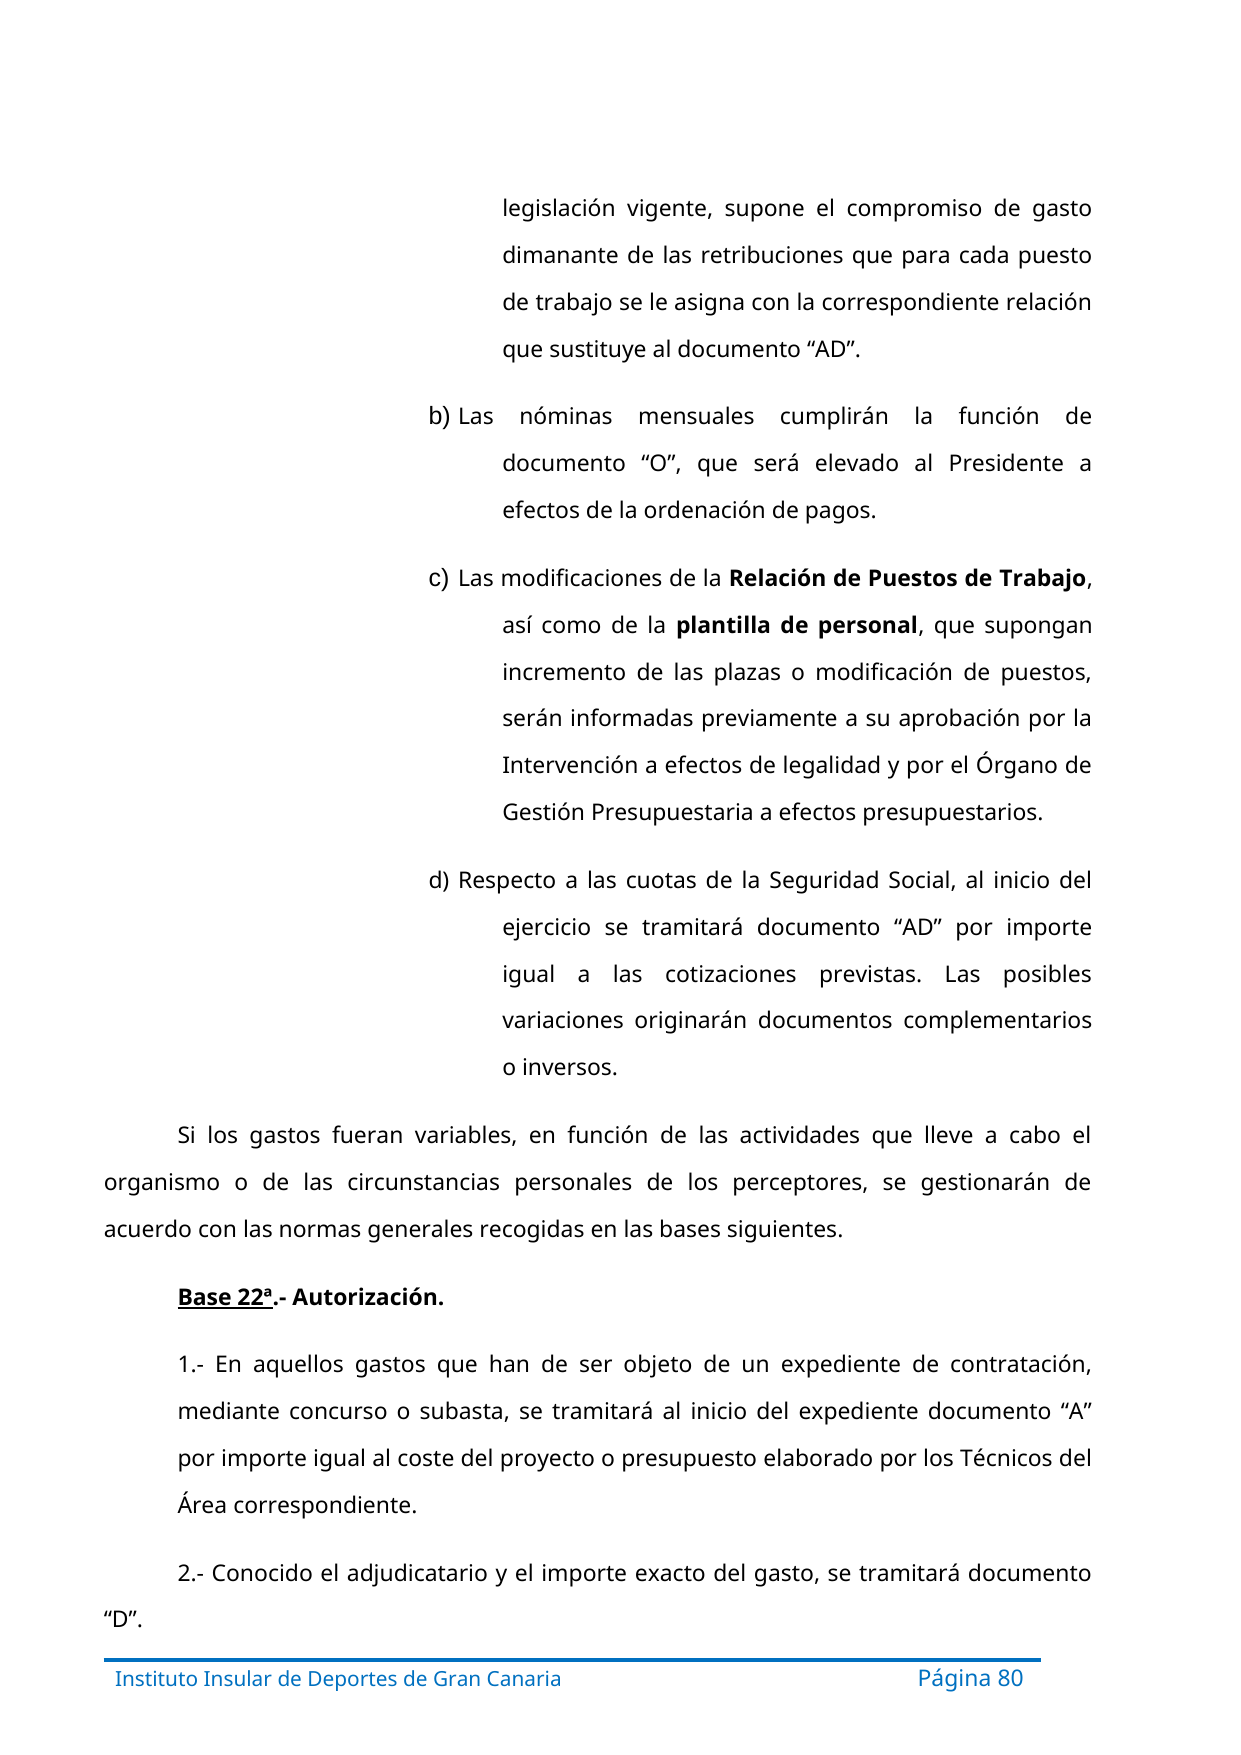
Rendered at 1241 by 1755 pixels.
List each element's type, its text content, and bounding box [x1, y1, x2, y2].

list legislación vigente, supone el compromiso de gasto dimanante de las retribuciones que para cada puesto de trabajo se le asigna con la correspondiente relación que sustituye al documento “AD”. [428, 192, 1093, 364]
text 1.- En aquellos gastos que han de ser objeto de un expediente de contratación, mediante concurso o subasta, se tramitará al inicio del expediente documento “A” por importe igual al coste del proyecto o presupuesto elaborado por los Técnicos del Área correspondiente. [177, 1348, 1093, 1520]
text Base 22ª.- Autorización. [103, 1281, 1093, 1312]
text 2.- Conocido el adjudicatario y el importe exacto del gasto, se tramitará documento “D”. [103, 1557, 1093, 1635]
list Las nóminas mensuales cumplirán la función de documento “O”, que será elevado al Presidente a efectos de la ordenación de pagos. [428, 400, 1093, 525]
text Si los gastos fueran variables, en función de las actividades que lleve a cabo el organismo o de las circunstancias personales de los perceptores, se gestionarán de acuerdo con las normas generales recogidas en las bases siguientes. [103, 1119, 1093, 1244]
list Las modificaciones de la Relación de Puestos de Trabajo, así como de la plantilla de personal, que supongan incremento de las plazas o modificación de puestos, serán informadas previamente a su aprobación por la Intervención a efectos de legalidad y por el Órgano de Gestión Presupuestaria a efectos presupuestarios. [428, 562, 1093, 827]
list Respecto a las cuotas de la Seguridad Social, al inicio del ejercicio se tramitará documento “AD” por importe igual a las cotizaciones previstas. Las posibles variaciones originarán documentos complementarios o inversos. [428, 864, 1093, 1083]
